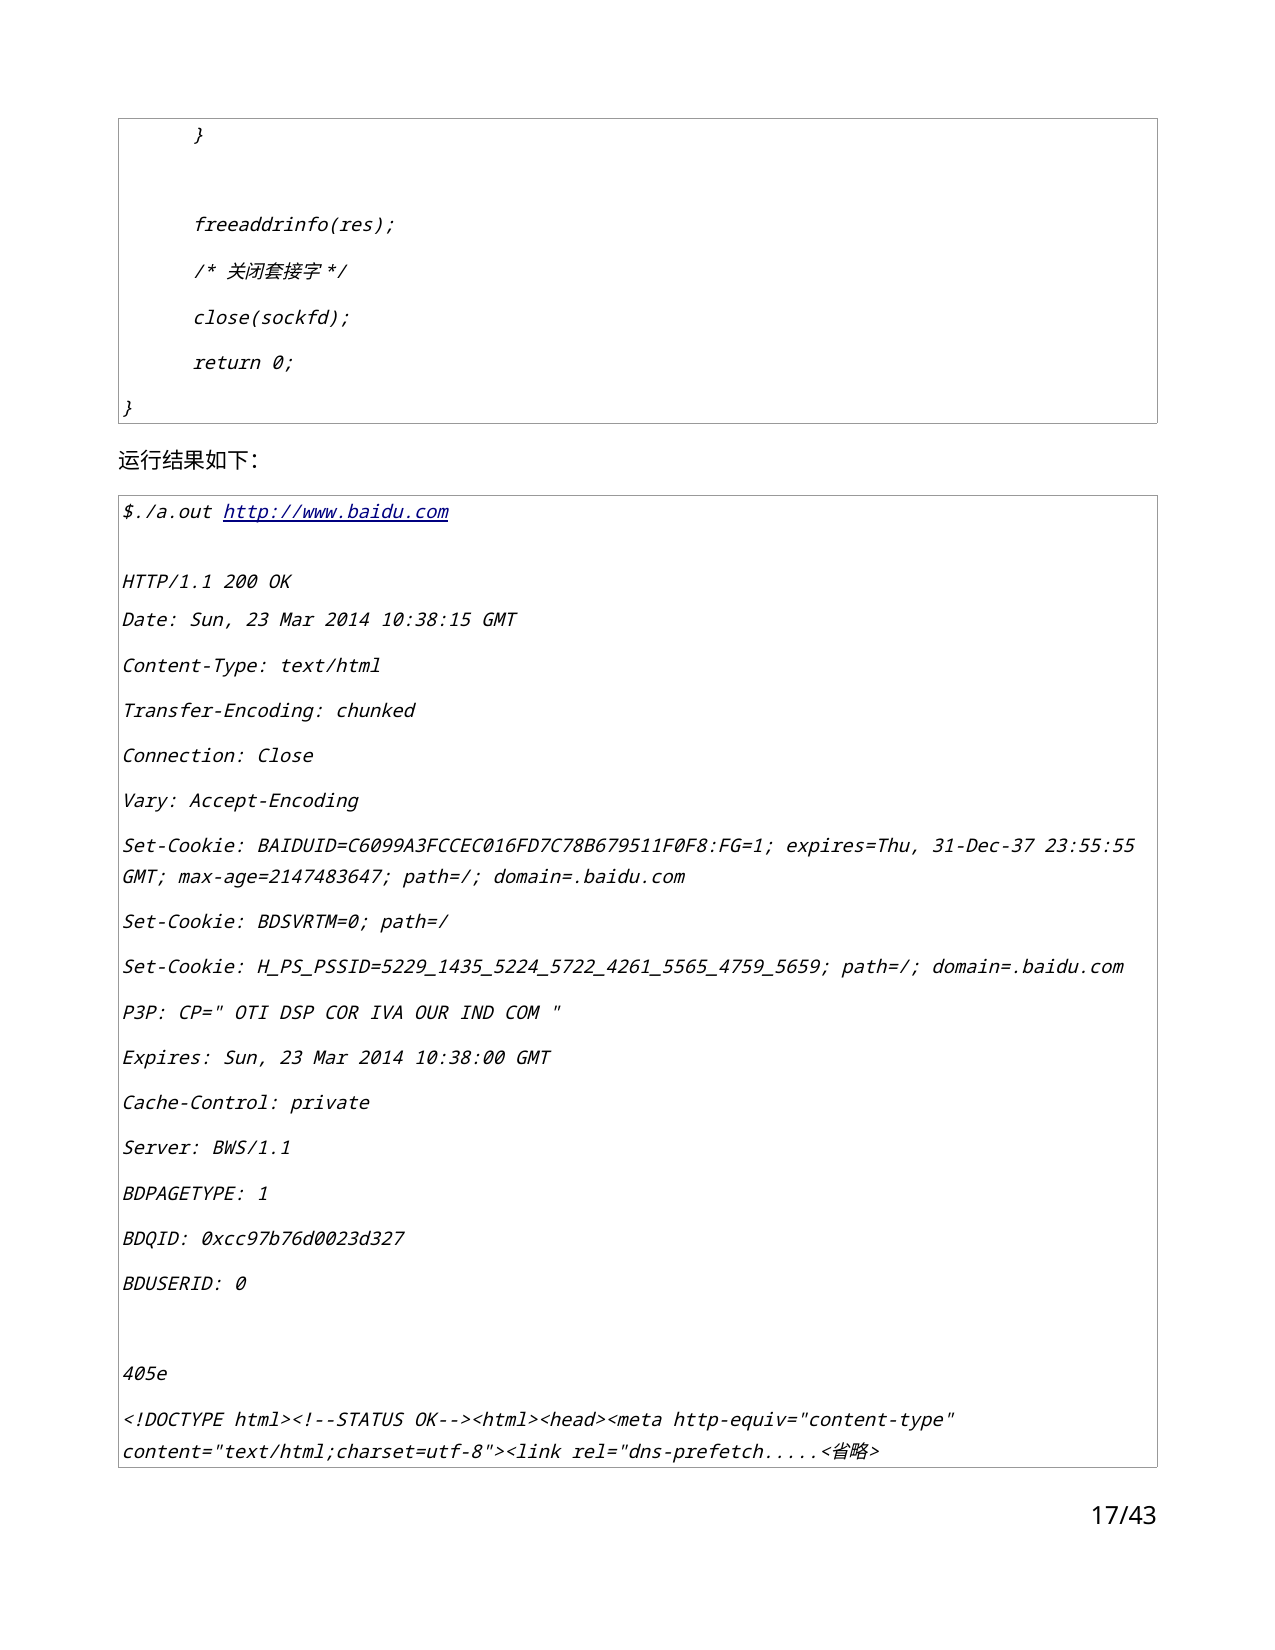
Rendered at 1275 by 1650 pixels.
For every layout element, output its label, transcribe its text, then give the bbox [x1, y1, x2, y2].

text BDPAGETYPE: 1 [119, 1177, 1157, 1205]
text Set-Cookie: H_PS_PSSID=5229_1435_5224_5722_4261_5565_4759_5659; path=/; domain=.baidu.com [119, 951, 1157, 979]
text Date: Sun, 23 Mar 2014 10:38:15 GMT [119, 603, 1157, 632]
text Expires: Sun, 23 Mar 2014 10:38:00 GMT [119, 1041, 1157, 1070]
text 405e [119, 1357, 1157, 1386]
text Content-Type: text/html [119, 649, 1157, 677]
text /* 关闭套接字 */ [119, 254, 1157, 284]
text Set-Cookie: BDSVRTM=0; path=/ [119, 905, 1157, 934]
text Cache-Control: private [119, 1086, 1157, 1115]
text Vary: Accept-Encoding [119, 784, 1157, 813]
text Server: BWS/1.1 [119, 1131, 1157, 1160]
subtitle HTTP/1.1 200 OK [119, 566, 1157, 594]
text } [119, 119, 1157, 147]
text P3P: CP=" OTI DSP COR IVA OUR IND COM " [119, 996, 1157, 1024]
text } [119, 391, 1157, 423]
text Set-Cookie: BAIDUID=C6099A3FCCEC016FD7C78B679511F0F8:FG=1; expires=Thu, 31-Dec-37 23:55:55 GMT; max-age=2147483647; path=/; domain=.baidu.com [119, 829, 1157, 889]
text return 0; [119, 346, 1157, 375]
text freeaddrinfo(res); [119, 208, 1157, 237]
text 运行结果如下： [118, 443, 1157, 474]
text $./a.out http://www.baidu.com [119, 496, 1157, 524]
text close(sockfd); [119, 301, 1157, 329]
text <!DOCTYPE html><!--STATUS OK--><html><head><meta http-equiv="content-type" content="text/html;charset=utf-8"><link rel="dns-prefetch.....<省略> [119, 1403, 1157, 1467]
text BDQID: 0xcc97b76d0023d327 [119, 1222, 1157, 1251]
text Connection: Close [119, 739, 1157, 768]
text BDUSERID: 0 [119, 1267, 1157, 1296]
text Transfer-Encoding: chunked [119, 694, 1157, 723]
